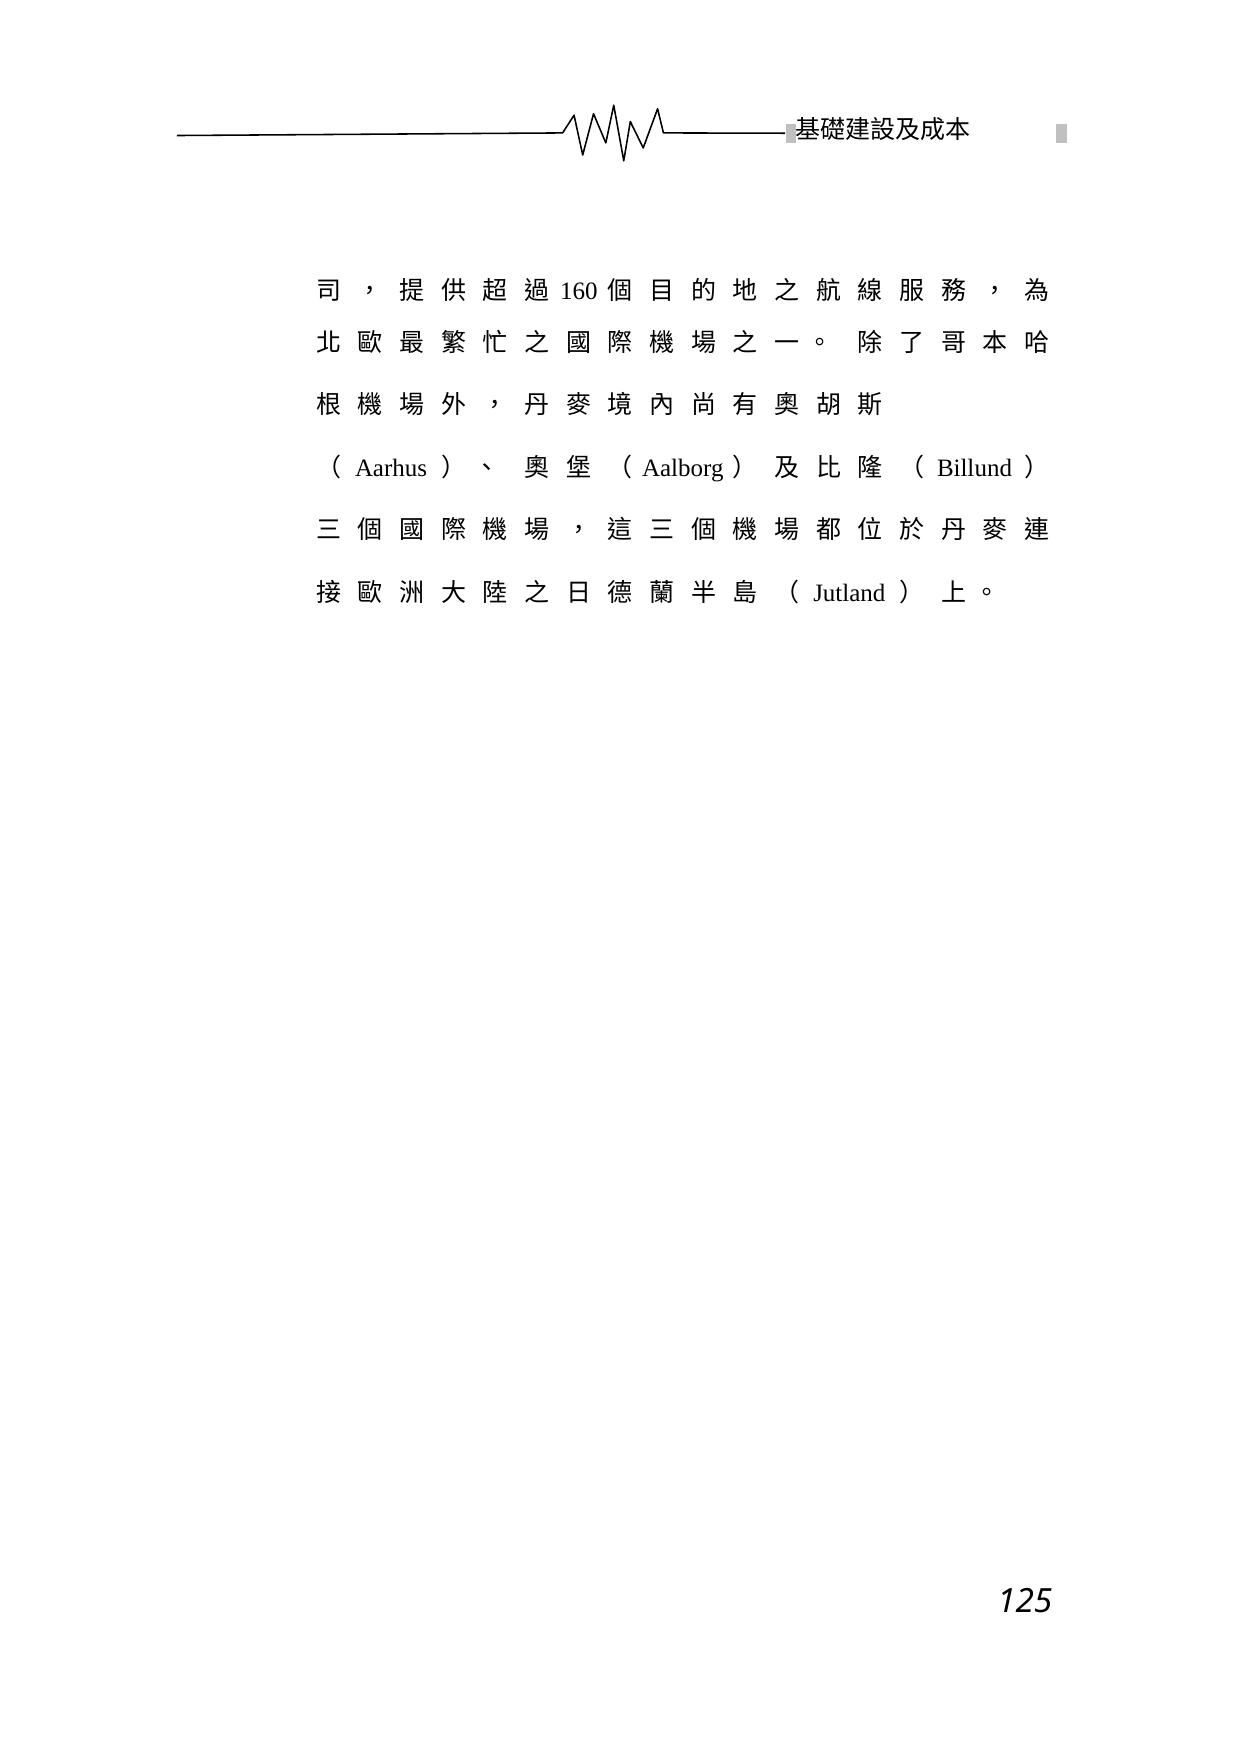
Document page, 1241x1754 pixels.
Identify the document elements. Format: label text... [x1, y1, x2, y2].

text 司，提供超過160個目的地之航線服務，為北歐最繁忙之國際機場之一。除了哥本哈根機場外，丹麥境內尚有奧胡斯（Aarhus）、奧堡（Aalborg）及比隆（Billund）三個國際機場，這三個機場都位於丹麥連接歐洲大陸之日德蘭半島（Jutland）上。 [281, 236, 1058, 611]
